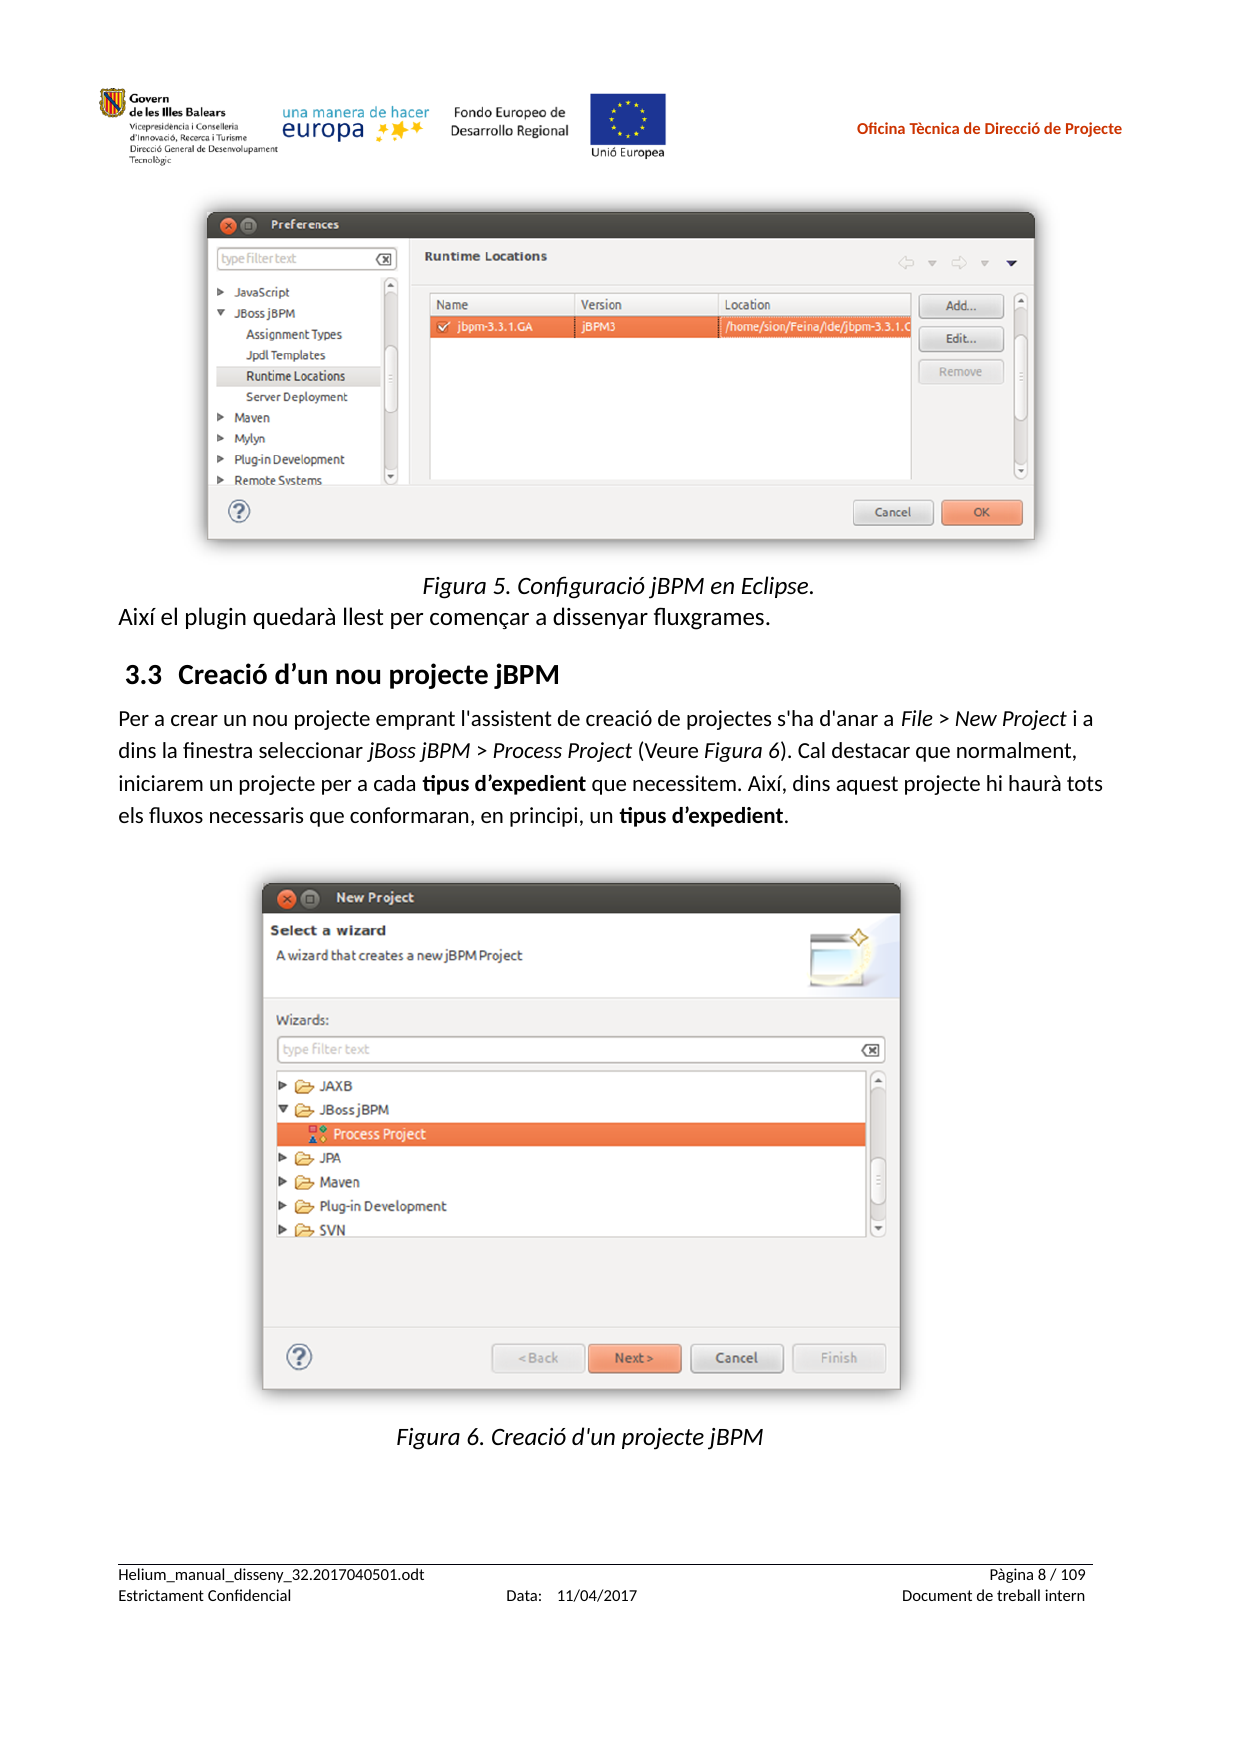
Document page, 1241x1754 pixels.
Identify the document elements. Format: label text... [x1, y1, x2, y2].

text Per a crear un nou projecte emprant l'assistent de creació de projectes s'ha d'anar a File > New Project i a dins la finestra seleccionar jBoss jBPM > Process Project (Veure Figura 6). Cal destacar que normalment, iniciarem un projecte per a cada tipus d’expedient que necessitem. Així, dins aquest projecte hi haurà tots els fluxos necessaris que conformaran, en principi, un tipus d’expedient. [118, 704, 1122, 829]
text [231, 839, 931, 851]
picture [175, 180, 1065, 571]
text Figura 6. Creació d'un projecte jBPM [231, 1421, 931, 1451]
picture [231, 851, 932, 1421]
subtitle Creació d’un nou projecte jBPM [118, 656, 1122, 692]
text Figura 5. Configuració jBPM en Eclipse. [175, 571, 1065, 601]
text Així el plugin quedarà llest per començar a dissenyar fluxgrames. [118, 168, 1122, 631]
picture [99, 87, 668, 166]
